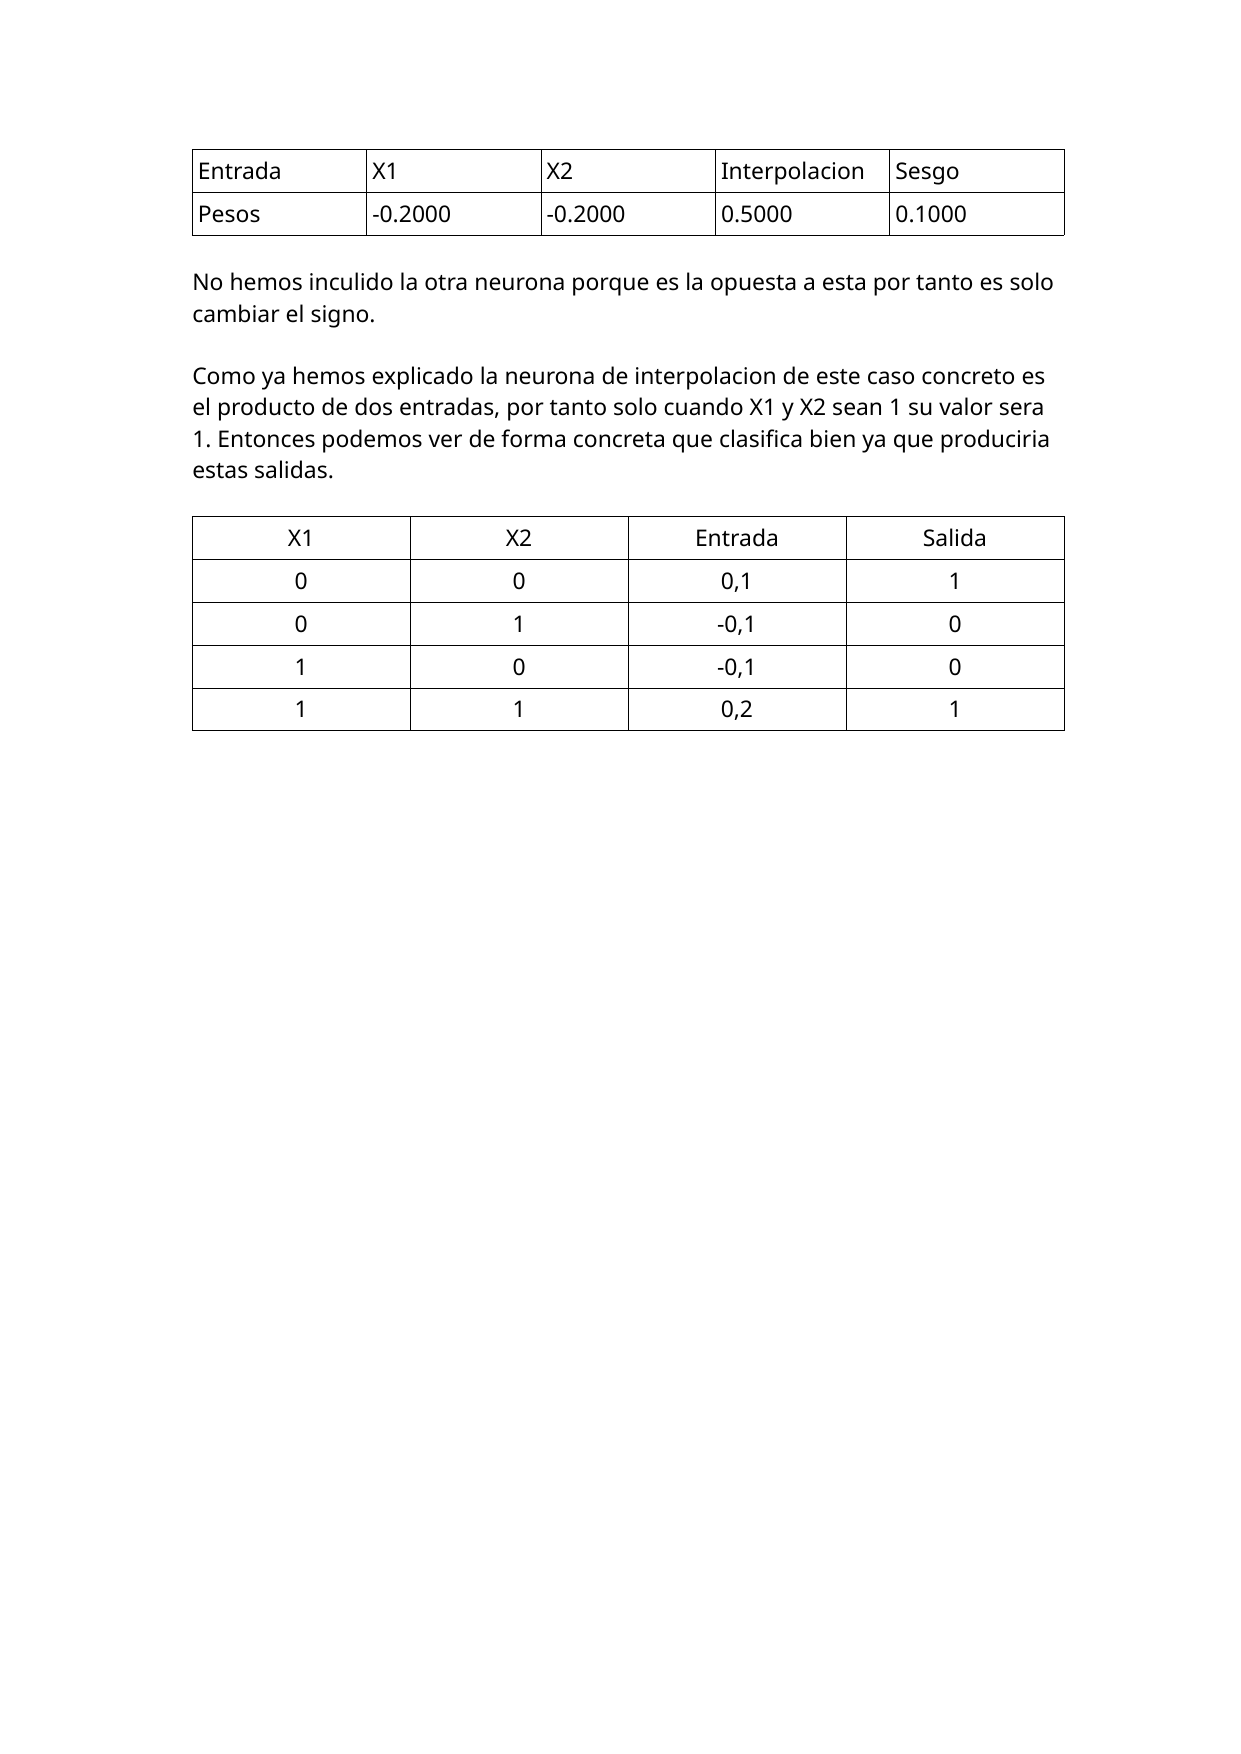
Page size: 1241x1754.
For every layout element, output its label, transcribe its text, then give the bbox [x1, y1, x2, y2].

table_cell 0 [411, 560, 628, 602]
table_header Interpolacion [716, 150, 889, 192]
table_cell 0,1 [629, 560, 846, 602]
table_header Entrada [193, 150, 366, 192]
text Como ya hemos explicado la neurona de interpolacion de este caso concreto es el producto de dos entradas, por tanto solo cuando X1 y X2 sean 1 su valor sera 1. Entonces podemos ver de forma concreta que clasifica bien ya que produciria estas salidas. [192, 360, 1064, 485]
table_cell -0.2000 [367, 193, 541, 235]
table_cell 0.1000 [890, 193, 1064, 235]
table_cell 0 [193, 603, 410, 645]
table_cell 0 [847, 603, 1064, 645]
table_header X2 [411, 517, 628, 559]
table_cell 0 [847, 646, 1064, 688]
table_cell 1 [193, 689, 410, 730]
table_header X1 [193, 517, 410, 559]
table_cell -0,1 [629, 603, 846, 645]
table_cell 0 [193, 560, 410, 602]
table_cell 0,2 [629, 689, 846, 730]
table_cell 1 [847, 560, 1064, 602]
table_header Entrada [629, 517, 846, 559]
table_cell Pesos [193, 193, 366, 235]
table_cell 1 [193, 646, 410, 688]
table_cell -0,1 [629, 646, 846, 688]
table_header Sesgo [890, 150, 1064, 192]
table_cell 0 [411, 646, 628, 688]
table_cell 1 [847, 689, 1064, 730]
table_cell -0.2000 [542, 193, 715, 235]
table_header Salida [847, 517, 1064, 559]
table_cell 1 [411, 689, 628, 730]
table_cell 1 [411, 603, 628, 645]
table_cell 0.5000 [716, 193, 889, 235]
table_header X1 [367, 150, 541, 192]
table_header X2 [542, 150, 715, 192]
text No hemos inculido la otra neurona porque es la opuesta a esta por tanto es solo cambiar el signo. [192, 266, 1064, 329]
